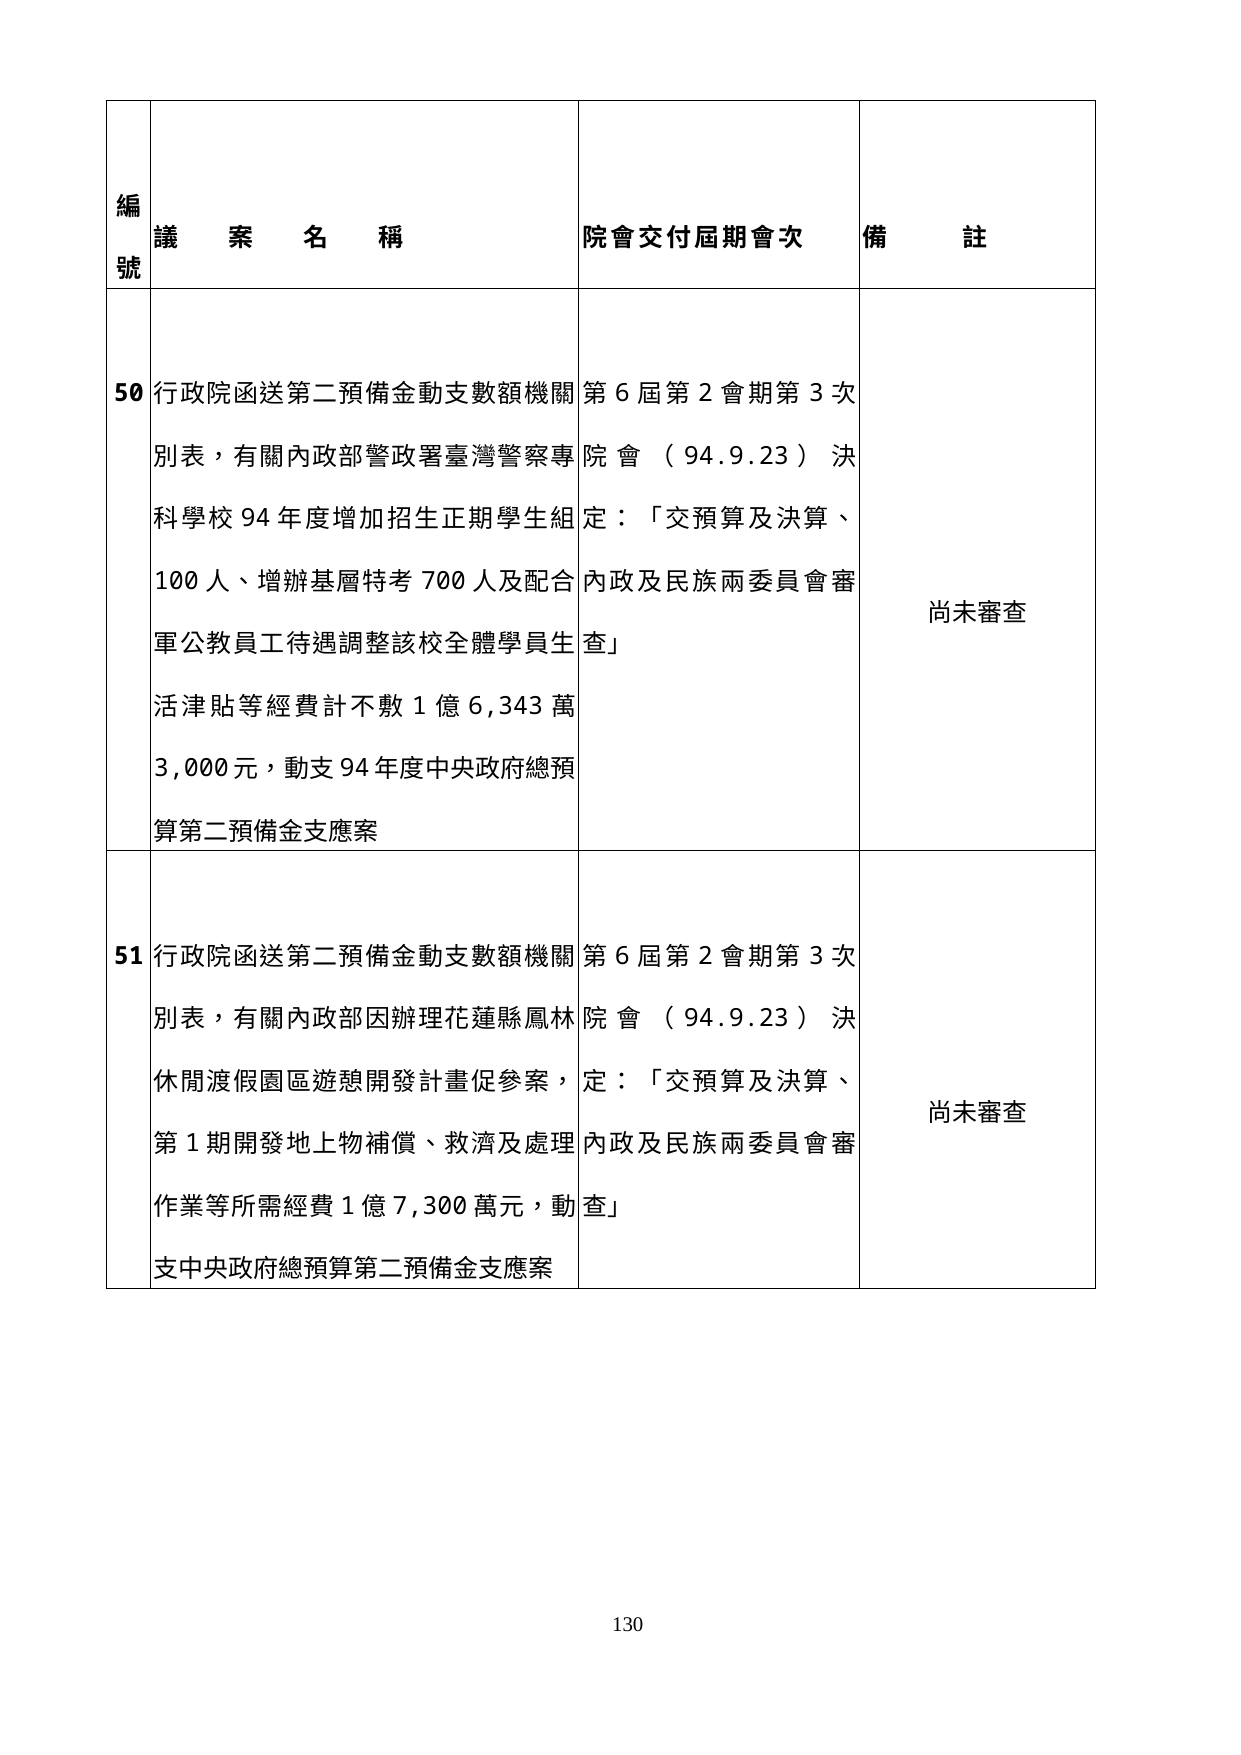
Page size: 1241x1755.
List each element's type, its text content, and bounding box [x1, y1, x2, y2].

table_cell 尚未審查 [860, 289, 1095, 850]
table_cell 行政院函送第二預備金動支數額機關別表，有關內政部因辦理花蓮縣鳳林休閒渡假園區遊憩開發計畫促參案，第1期開發地上物補償、救濟及處理作業等所需經費1億7,300萬元，動支中央政府總預算第二預備金支應案 [151, 851, 578, 1288]
table_cell [107, 289, 150, 850]
table_header 編號 [107, 101, 150, 288]
table_header 院會交付屆期會次 [579, 101, 859, 288]
table_cell 第6屆第2會期第3次院會（94.9.23）決定：「交預算及決算、內政及民族兩委員會審查」 [579, 851, 859, 1288]
table_cell 行政院函送第二預備金動支數額機關別表，有關內政部警政署臺灣警察專科學校94年度增加招生正期學生組100人、增辦基層特考700人及配合軍公教員工待遇調整該校全體學員生活津貼等經費計不敷1億6,343萬3,000元，動支94年度中央政府總預算第二預備金支應案 [151, 289, 578, 850]
table_header 議 案 名 稱 [151, 101, 578, 288]
table_cell [107, 851, 150, 1288]
table_cell 尚未審查 [860, 851, 1095, 1288]
table_header 備 註 [860, 101, 1095, 288]
table_cell 第6屆第2會期第3次院會（94.9.23）決定：「交預算及決算、內政及民族兩委員會審查」 [579, 289, 859, 850]
